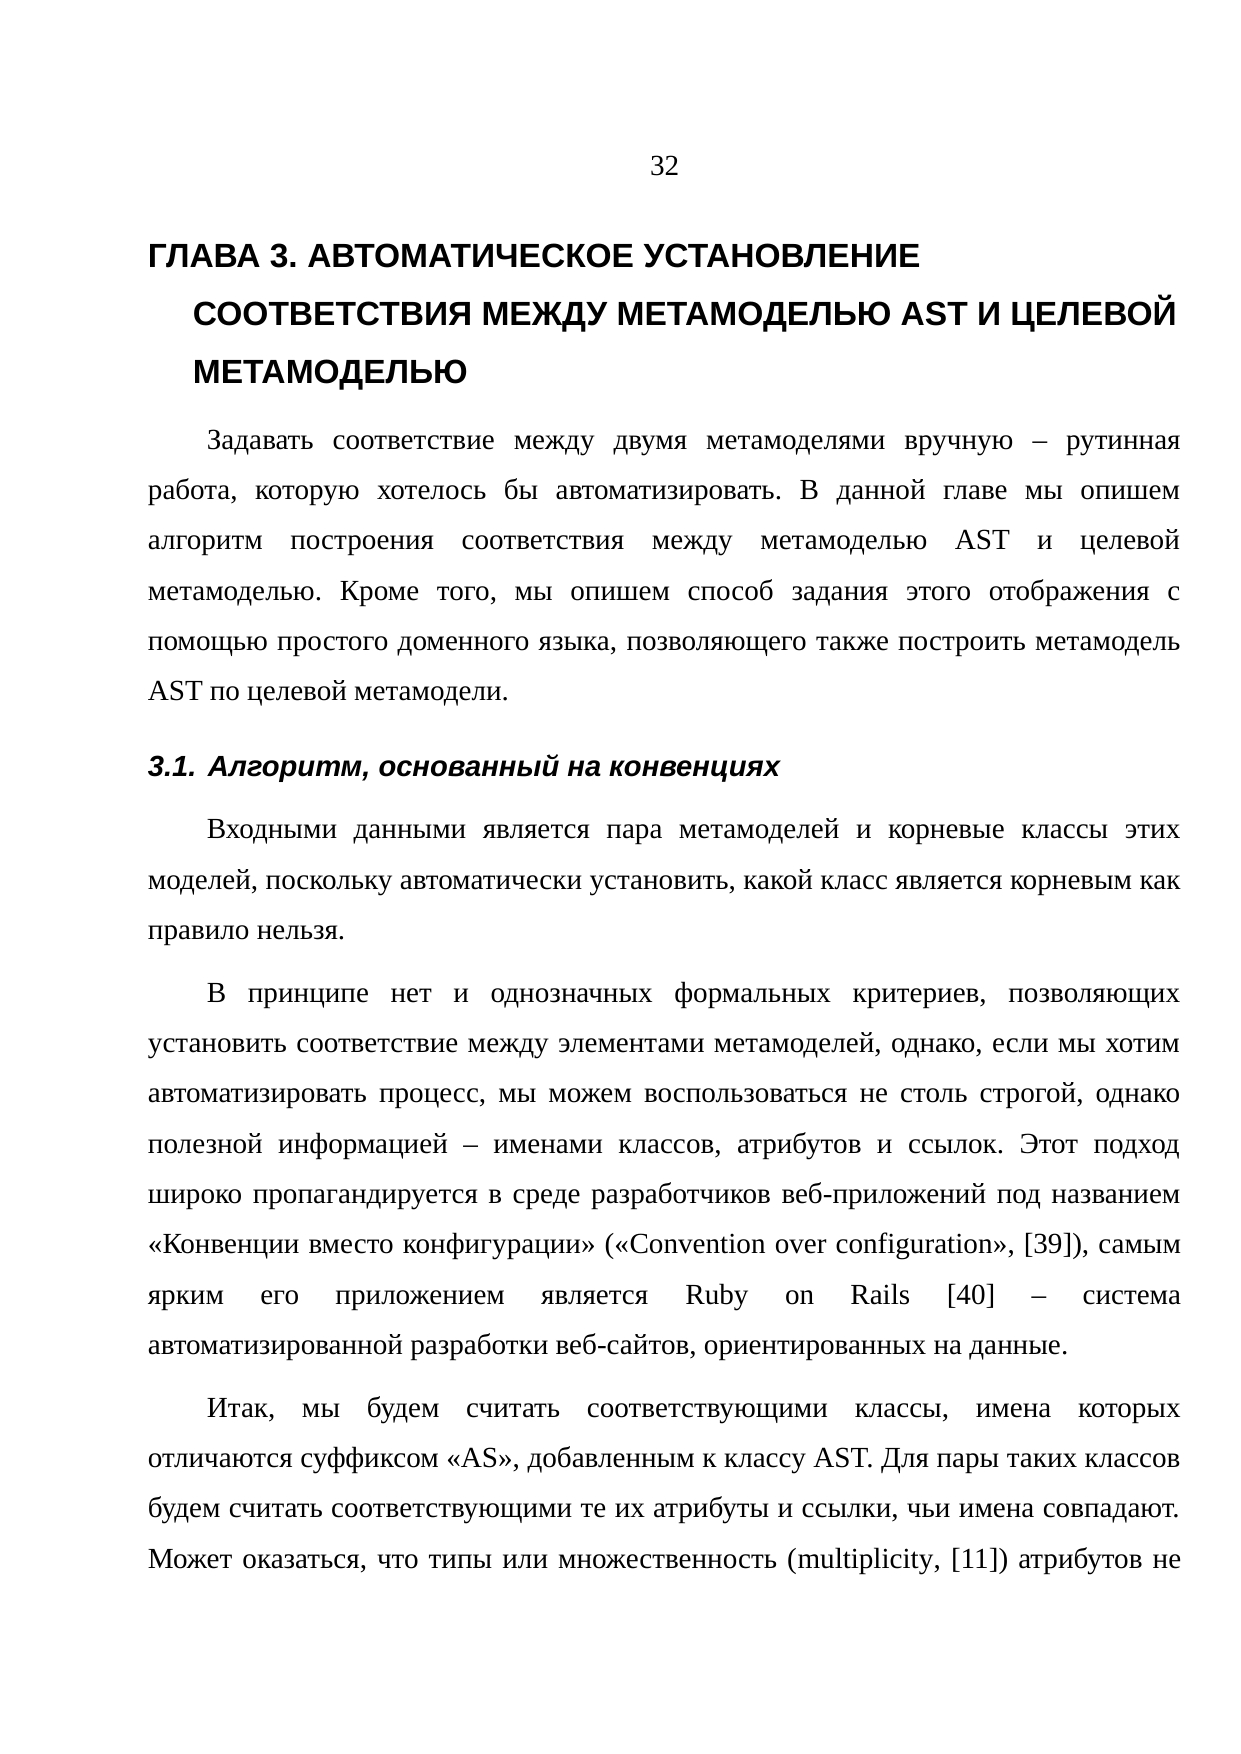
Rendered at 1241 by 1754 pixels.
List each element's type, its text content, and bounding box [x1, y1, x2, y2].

subtitle Автоматическое установление соответствия между метамоделью AST и целевой метамоделью [148, 236, 1181, 390]
text В принципе нет и однозначных формальных критериев, позволяющих установить соответствие между элементами метамоделей, однако, если мы хотим автоматизировать процесс, мы можем воспользоваться не столь строгой, однако полезной информацией – именами классов, атрибутов и ссылок. Этот подход широко пропагандируется в среде разработчиков веб-приложений под названием «Конвенции вместо конфигурации» («Convention over configuration», [39]), самым ярким его приложением является Ruby on Rails [40] – система автоматизированной разработки веб-сайтов, ориентированных на данные. [148, 975, 1181, 1361]
subtitle Алгоритм, основанный на конвенциях [148, 749, 1181, 782]
text Входными данными является пара метамоделей и корневые классы этих моделей, поскольку автоматически установить, какой класс является корневым как правило нельзя. [148, 812, 1181, 946]
text Итак, мы будем считать соответствующими классы, имена которых отличаются суффиксом «AS», добавленным к классу AST. Для пары таких классов будем считать соответствующими те их атрибуты и ссылки, чьи имена совпадают. Может оказаться, что типы или множественность (multiplicity, [11]) атрибутов не [148, 1390, 1181, 1574]
text Задавать соответствие между двумя метамоделями вручную – рутинная работа, которую хотелось бы автоматизировать. В данной главе мы опишем алгоритм построения соответствия между метамоделью AST и целевой метамоделью. Кроме того, мы опишем способ задания этого отображения с помощью простого доменного языка, позволяющего также построить метамодель AST по целевой метамодели. [148, 422, 1181, 707]
